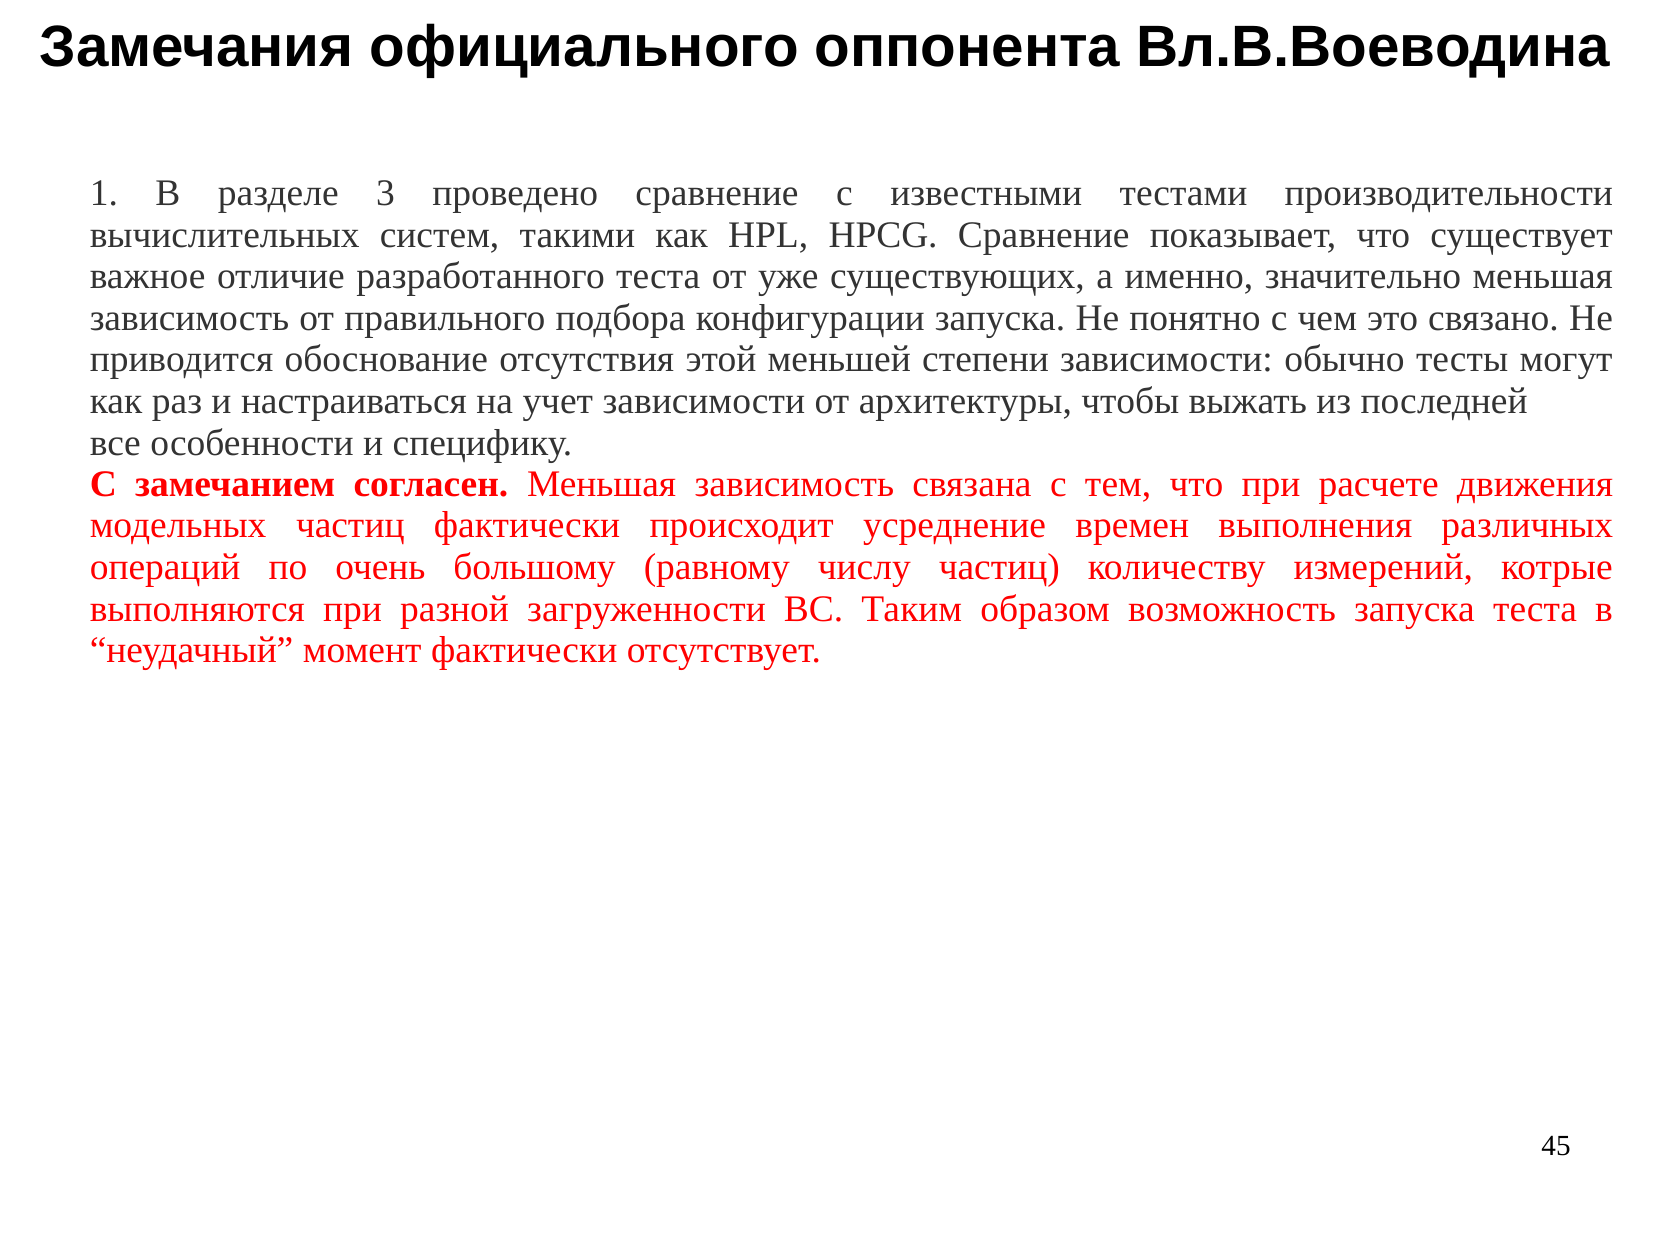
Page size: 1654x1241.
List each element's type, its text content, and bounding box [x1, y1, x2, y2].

title Замечания официального оппонента Вл.В.Воеводина [0, 0, 1654, 151]
text_box 1. В разделе 3 проведено сравнение с известными тестами производительности вычислительных систем, такими как HPL, HPCG. Сравнение показывает, что существует важное отличие разработанного теста от уже существующих, а именно, значительно меньшая зависимость от правильного подбора конфигурации запуска. Не понятно с чем это связано. Не приводится обоснование отсутствия этой меньшей степени зависимости: обычно тесты могут как раз и настраиваться на учет зависимости от архитектуры, чтобы выжать из последней все особенности и специфику. С замечанием согласен. Меньшая зависимость связана с тем, что при расчете движения модельных частиц фактически происходит усреднение времен выполнения различных операций по очень большому (равному числу частиц) количеству измерений, котрые выполняются при разной загруженности ВС. Таким образом возможность запуска теста в “неудачный” момент фактически отсутствует. [75, 165, 1636, 679]
